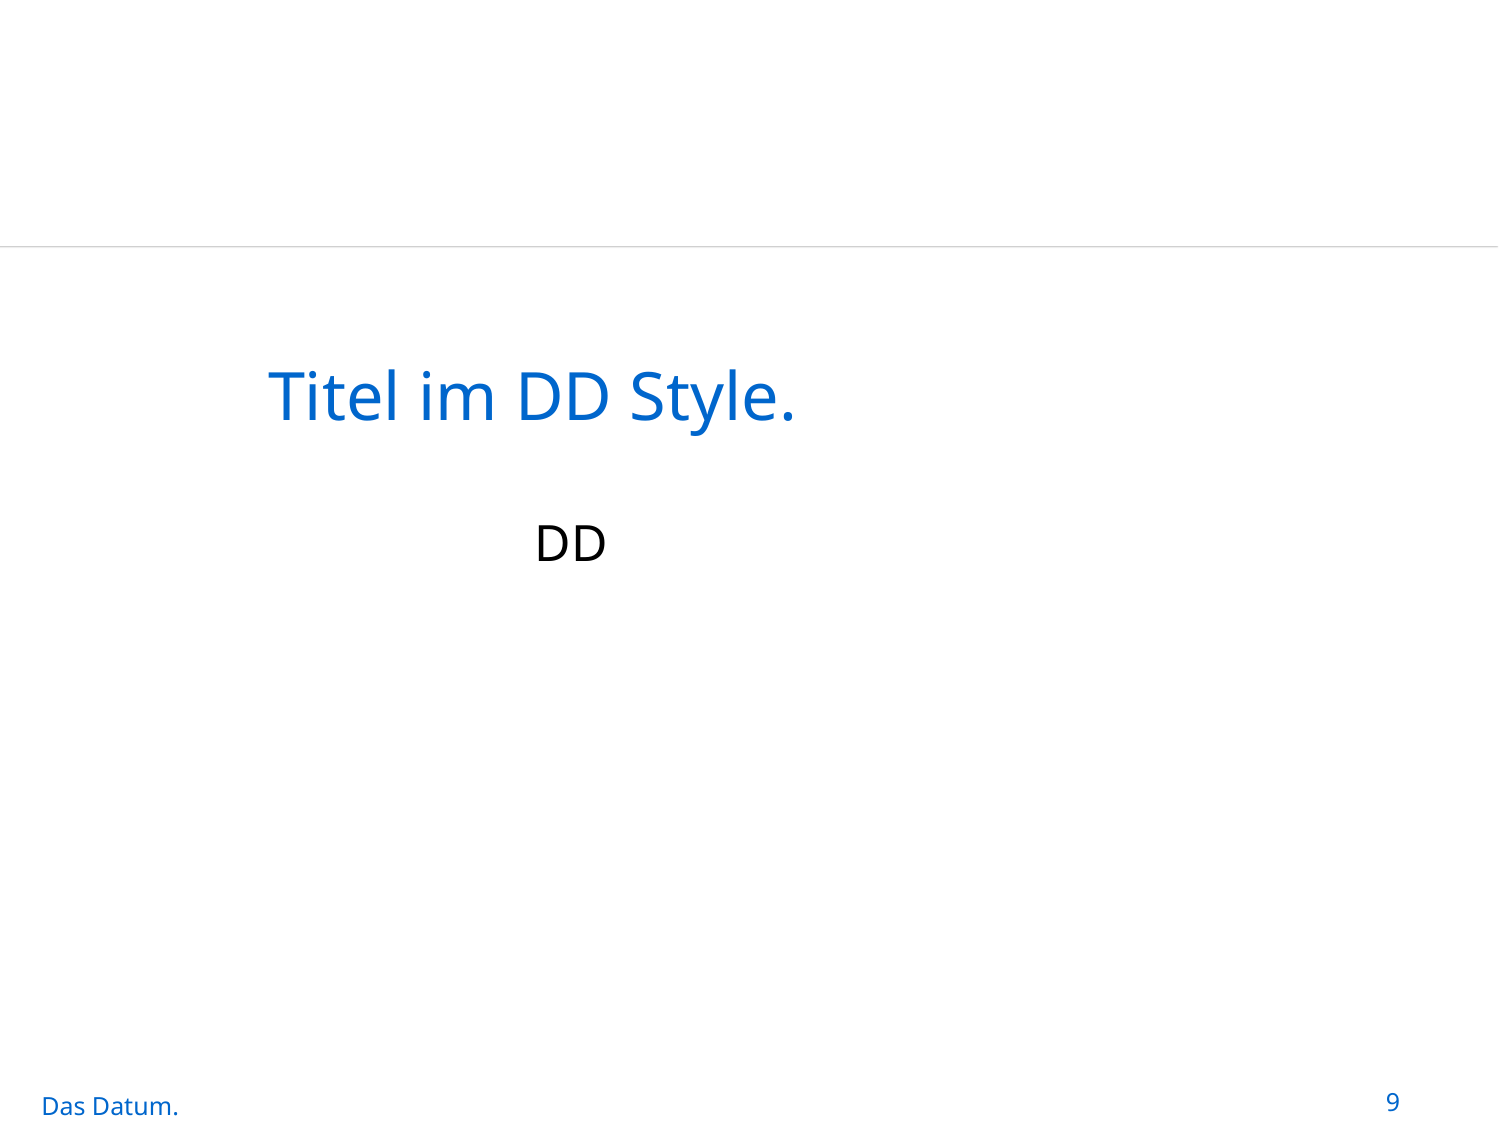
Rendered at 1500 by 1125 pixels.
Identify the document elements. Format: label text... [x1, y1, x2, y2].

title Titel im DD Style. [112, 269, 954, 441]
slide_number Das Datum. [41, 1082, 223, 1125]
subtitle DD [225, 503, 918, 792]
slide_number [1370, 1082, 1460, 1124]
